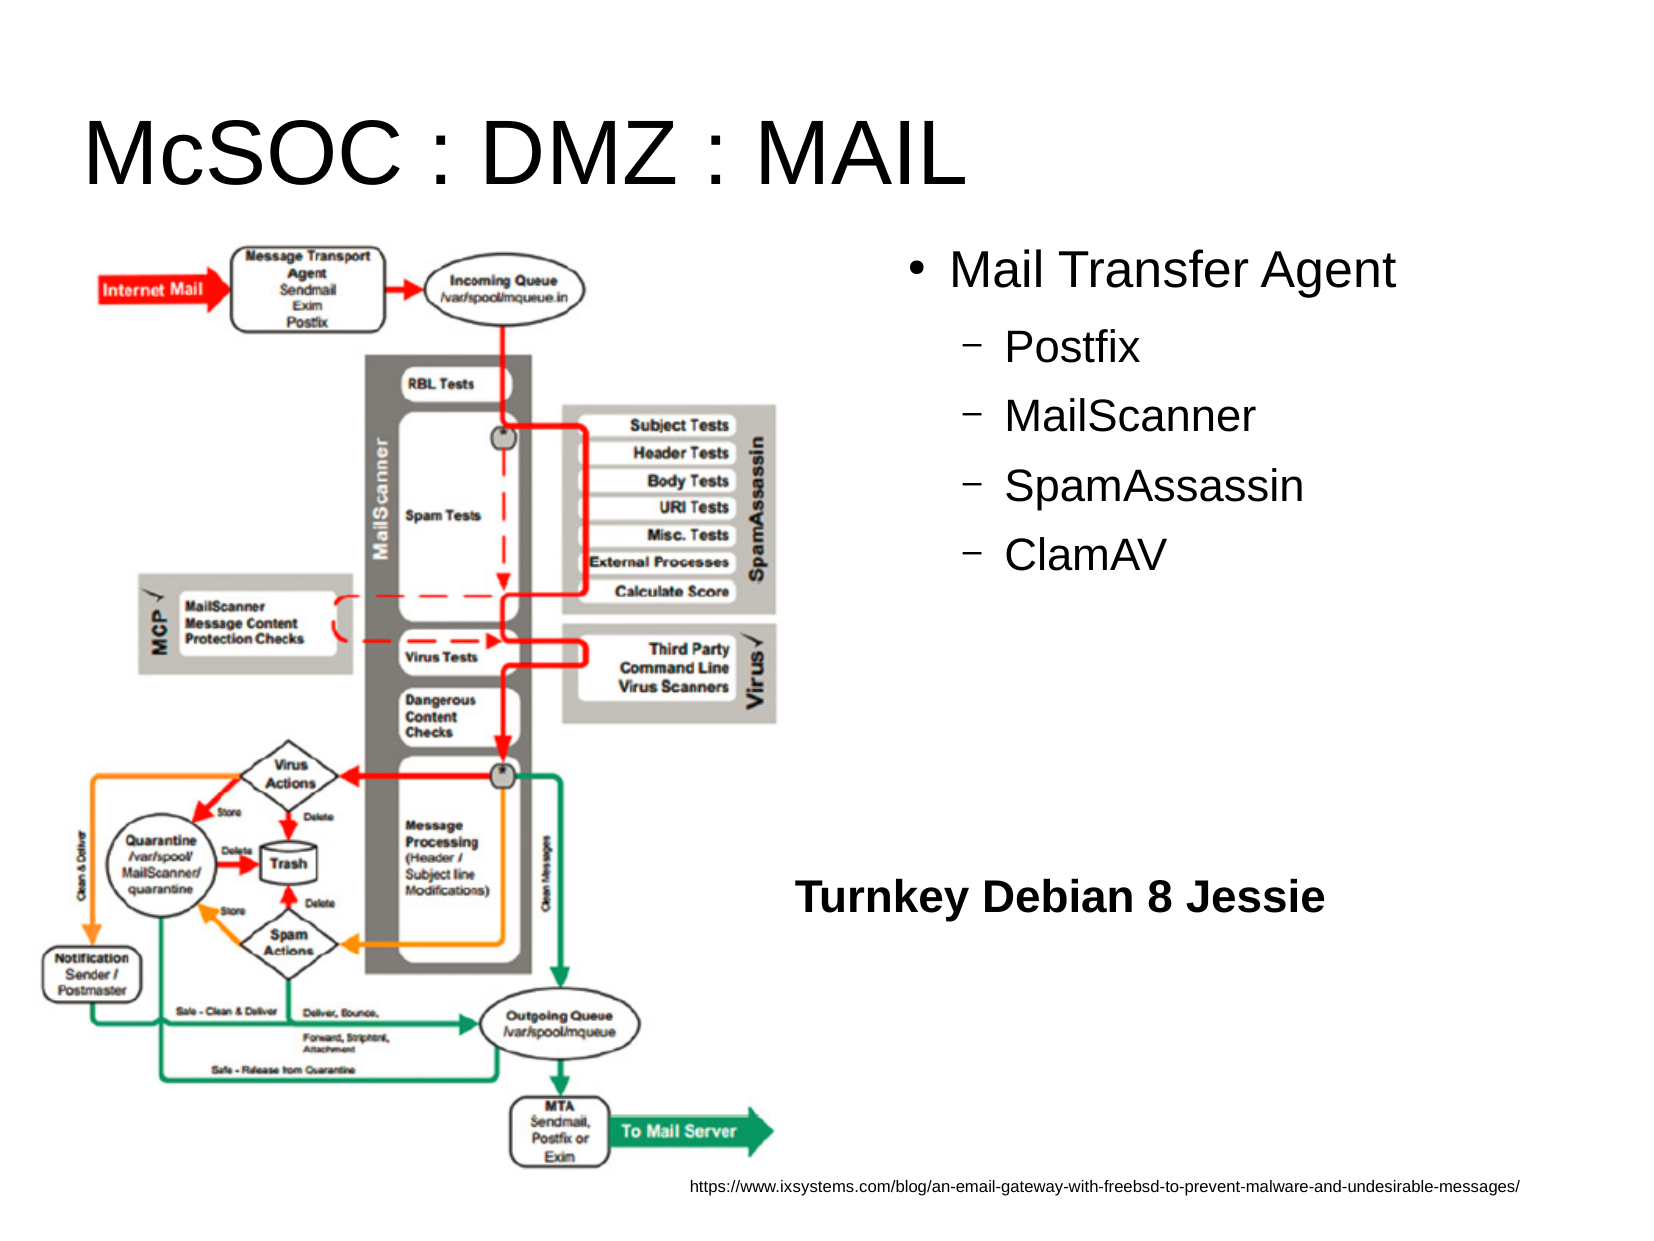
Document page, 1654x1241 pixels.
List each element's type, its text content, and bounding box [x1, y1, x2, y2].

picture [30, 239, 785, 1241]
text_box https://www.ixsystems.com/blog/an-email-gateway-with-freebsd-to-prevent-malware-and-undesirable-messages/ [675, 1170, 1606, 1241]
list Mail Transfer Agent Postfix MailScanner SpamAssassin ClamAV [893, 240, 1621, 584]
title McSOC : DMZ : MAIL [82, 49, 1571, 257]
text_box Turnkey Debian 8 Jessie [785, 863, 1396, 931]
